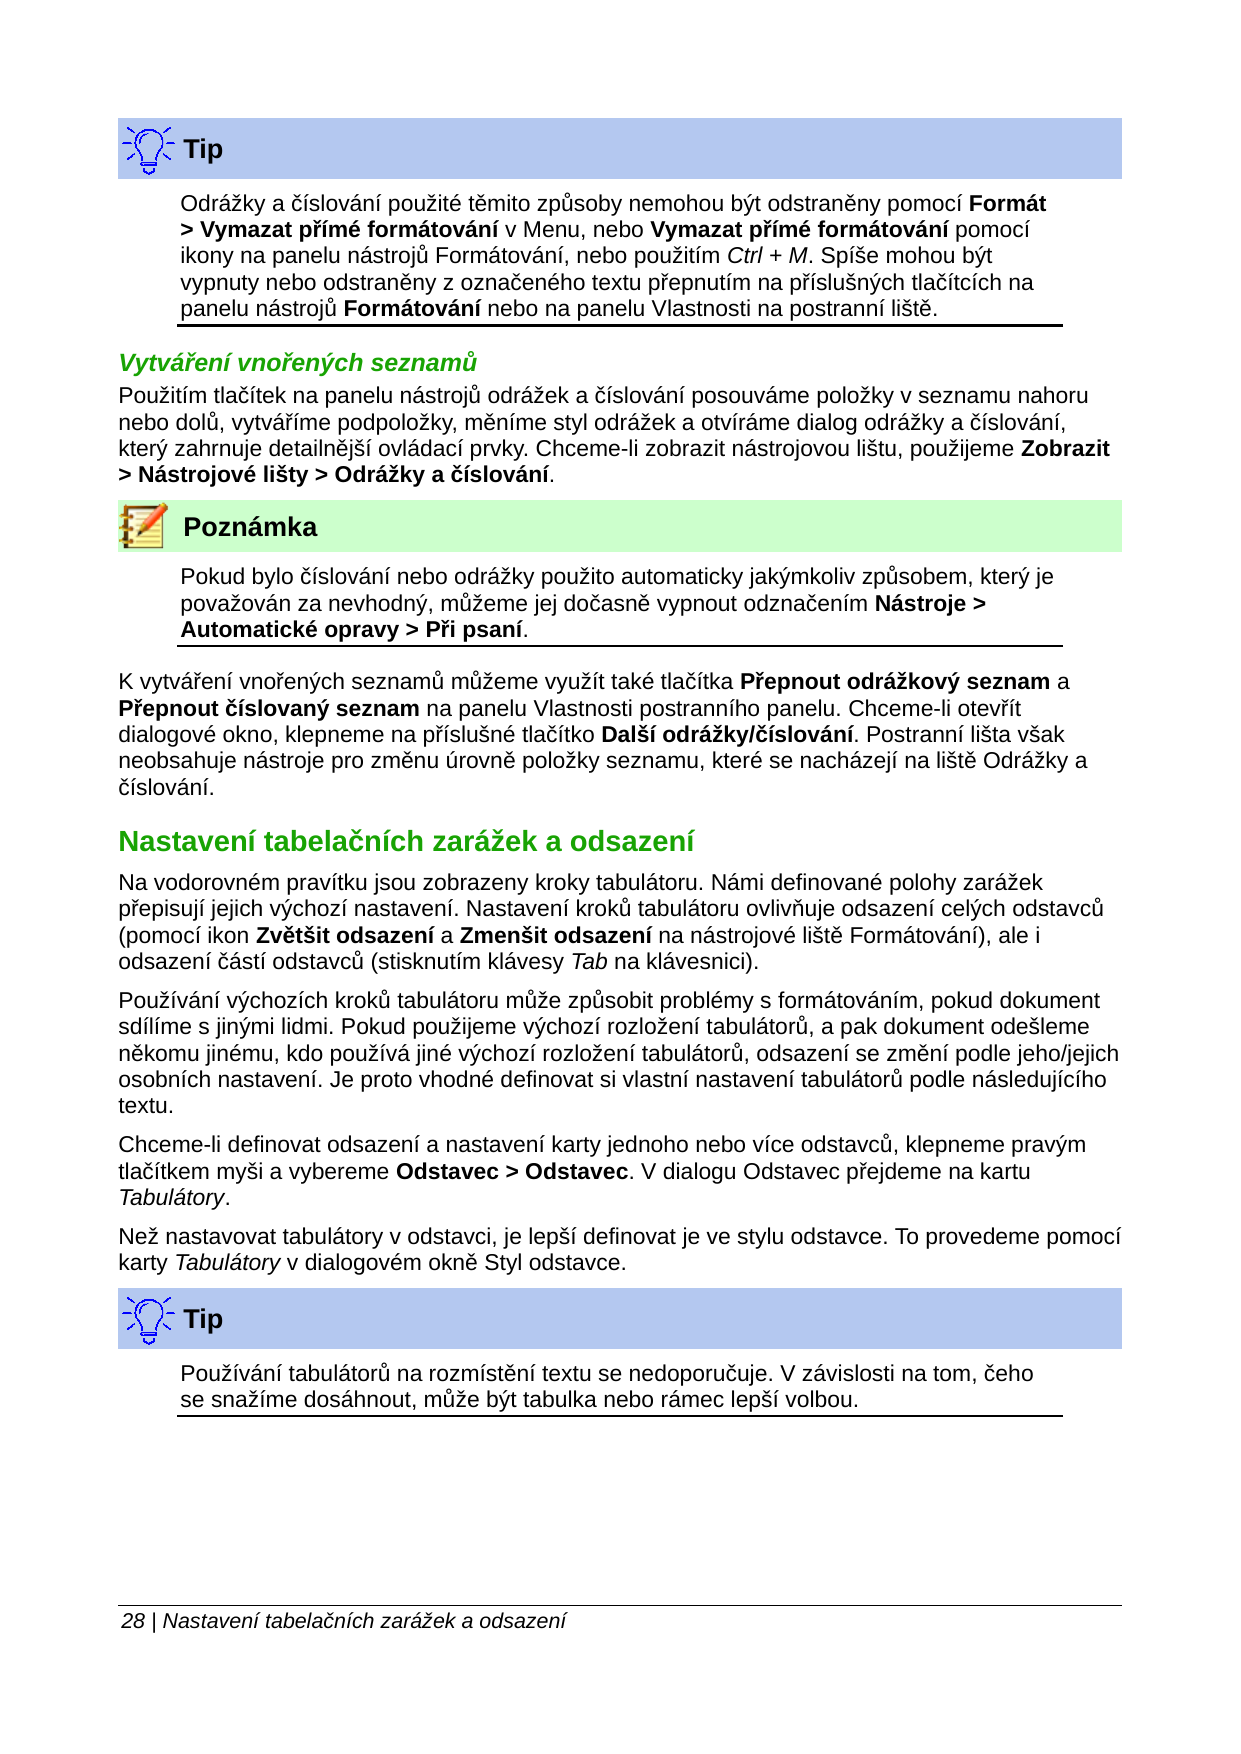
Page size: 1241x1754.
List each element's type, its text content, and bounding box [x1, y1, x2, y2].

subtitle Tip [118, 118, 1122, 179]
text Používání tabulátorů na rozmístění textu se nedoporučuje. V závislosti na tom, čeho se snažíme dosáhnout, může být tabulka nebo rámec lepší volbou. [177, 1357, 1063, 1415]
text Pokud bylo číslování nebo odrážky použito automaticky jakýmkoliv způsobem, který je považován za nevhodný, můžeme jej dočasně vypnout odznačením Nástroje > Automatické opravy > Při psaní. [177, 560, 1063, 645]
picture [119, 1289, 179, 1349]
subtitle Nastavení tabelačních zarážek a odsazení [118, 824, 1122, 857]
picture [119, 501, 170, 552]
picture [119, 119, 179, 179]
text Použitím tlačítek na panelu nástrojů odrážek a číslování posouváme položky v seznamu nahoru nebo dolů, vytváříme podpoložky, měníme styl odrážek a otvíráme dialog odrážky a číslování, který zahrnuje detailnější ovládací prvky. Chceme-li zobrazit nástrojovou lištu, použijeme Zobrazit > Nástrojové lišty > Odrážky a číslování. [118, 382, 1122, 488]
text Na vodorovném pravítku jsou zobrazeny kroky tabulátoru. Námi definované polohy zarážek přepisují jejich výchozí nastavení. Nastavení kroků tabulátoru ovlivňuje odsazení celých odstavců (pomocí ikon Zvětšit odsazení a Zmenšit odsazení na nástrojové liště Formátování), ale i odsazení částí odstavců (stisknutím klávesy Tab na klávesnici). [118, 869, 1122, 974]
subtitle Vytváření vnořených seznamů [118, 348, 1122, 376]
text Než nastavovat tabulátory v odstavci, je lepší definovat je ve stylu odstavce. To provedeme pomocí karty Tabulátory v dialogovém okně Styl odstavce. [118, 1223, 1122, 1276]
text Používání výchozích kroků tabulátoru může způsobit problémy s formátováním, pokud dokument sdílíme s jinými lidmi. Pokud použijeme výchozí rozložení tabulátorů, a pak dokument odešleme někomu jinému, kdo používá jiné výchozí rozložení tabulátorů, odsazení se změní podle jeho/jejich osobních nastavení. Je proto vhodné definovat si vlastní nastavení tabulátorů podle následujícího textu. [118, 987, 1122, 1119]
text Chceme-li definovat odsazení a nastavení karty jednoho nebo více odstavců, klepneme pravým tlačítkem myši a vybereme Odstavec > Odstavec. V dialogu Odstavec přejdeme na kartu Tabulátory. [118, 1131, 1122, 1210]
subtitle Poznámka [118, 500, 1122, 552]
text Odrážky a číslování použité těmito způsoby nemohou být odstraněny pomocí Formát > Vymazat přímé formátování v Menu, nebo Vymazat přímé formátování pomocí ikony na panelu nástrojů Formátování, nebo použitím Ctrl + M. Spíše mohou být vypnuty nebo odstraněny z označeného textu přepnutím na příslušných tlačítcích na panelu nástrojů Formátování nebo na panelu Vlastnosti na postranní liště. [177, 187, 1063, 324]
subtitle Tip [118, 1288, 1122, 1349]
text K vytváření vnořených seznamů můžeme využít také tlačítka Přepnout odrážkový seznam a Přepnout číslovaný seznam na panelu Vlastnosti postranního panelu. Chceme-li otevřít dialogové okno, klepneme na příslušné tlačítko Další odrážky/číslování. Postranní lišta však neobsahuje nástroje pro změnu úrovně položky seznamu, které se nacházejí na liště Odrážky a číslování. [118, 668, 1122, 800]
